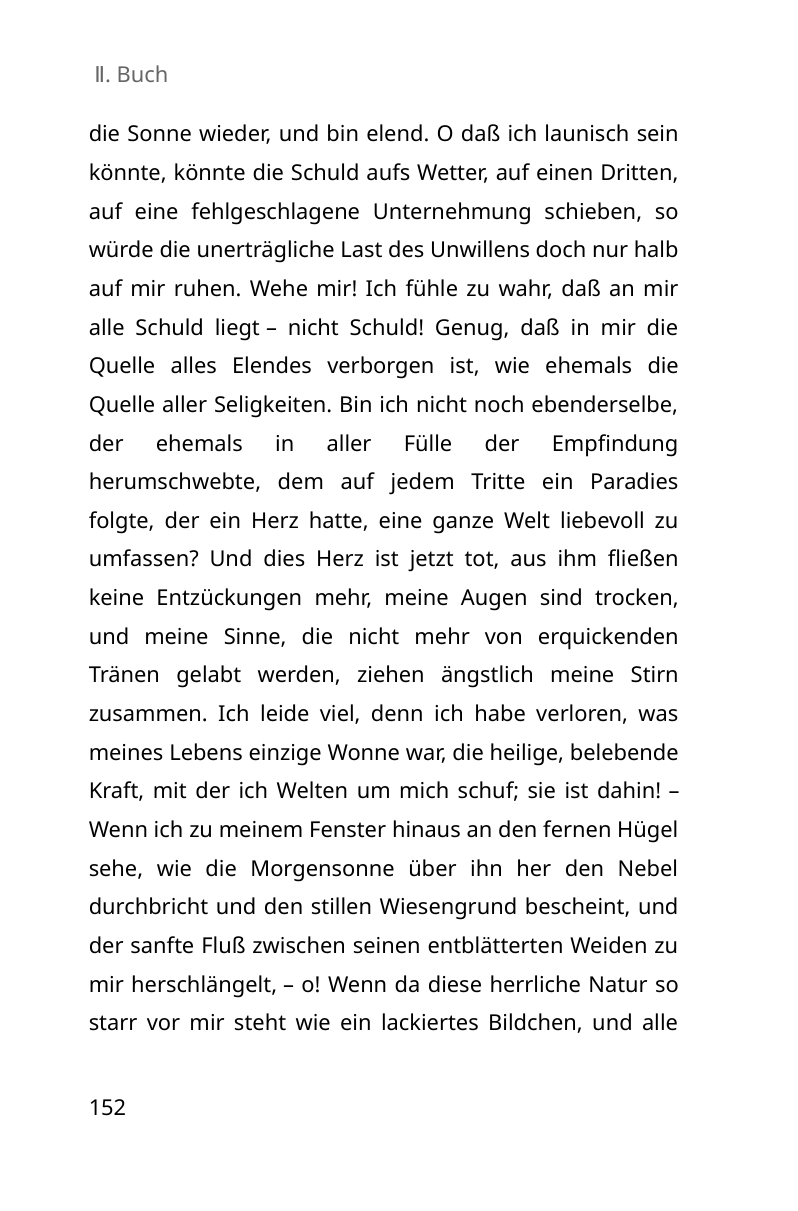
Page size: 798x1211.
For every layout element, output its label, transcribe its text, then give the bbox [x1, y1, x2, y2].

text die Sonne wieder, und bin elend. O daß ich launisch sein könnte, könnte die Schuld aufs Wetter, auf einen Dritten, auf eine fehlgeschlagene Unternehmung schieben, so würde die unerträgliche Last des Unwillens doch nur halb auf mir ruhen. Wehe mir! Ich fühle zu wahr, daß an mir alle Schuld liegt – nicht Schuld! Genug, daß in mir die Quelle alles Elendes verborgen ist, wie ehemals die Quelle aller Seligkeiten. Bin ich nicht noch ebenderselbe, der ehemals in aller Fülle der Empfindung herumschwebte, dem auf jedem Tritte ein Paradies folgte, der ein Herz hatte, eine ganze Welt liebevoll zu umfassen? Und dies Herz ist jetzt tot, aus ihm fließen keine Entzückungen mehr, meine Augen sind trocken, und meine Sinne, die nicht mehr von erquickenden Tränen gelabt werden, ziehen ängstlich meine Stirn zusammen. Ich leide viel, denn ich habe verloren, was meines Lebens einzige Wonne war, die heilige, belebende Kraft, mit der ich Welten um mich schuf; sie ist dahin! – Wenn ich zu meinem Fenster hinaus an den fernen Hügel sehe, wie die Morgensonne über ihn her den Nebel durchbricht und den stillen Wiesengrund bescheint, und der sanfte Fluß zwischen seinen entblätterten Weiden zu mir herschlängelt, – o! Wenn da diese herrliche Natur so starr vor mir steht wie ein lackiertes Bildchen, und alle [88, 118, 679, 1037]
